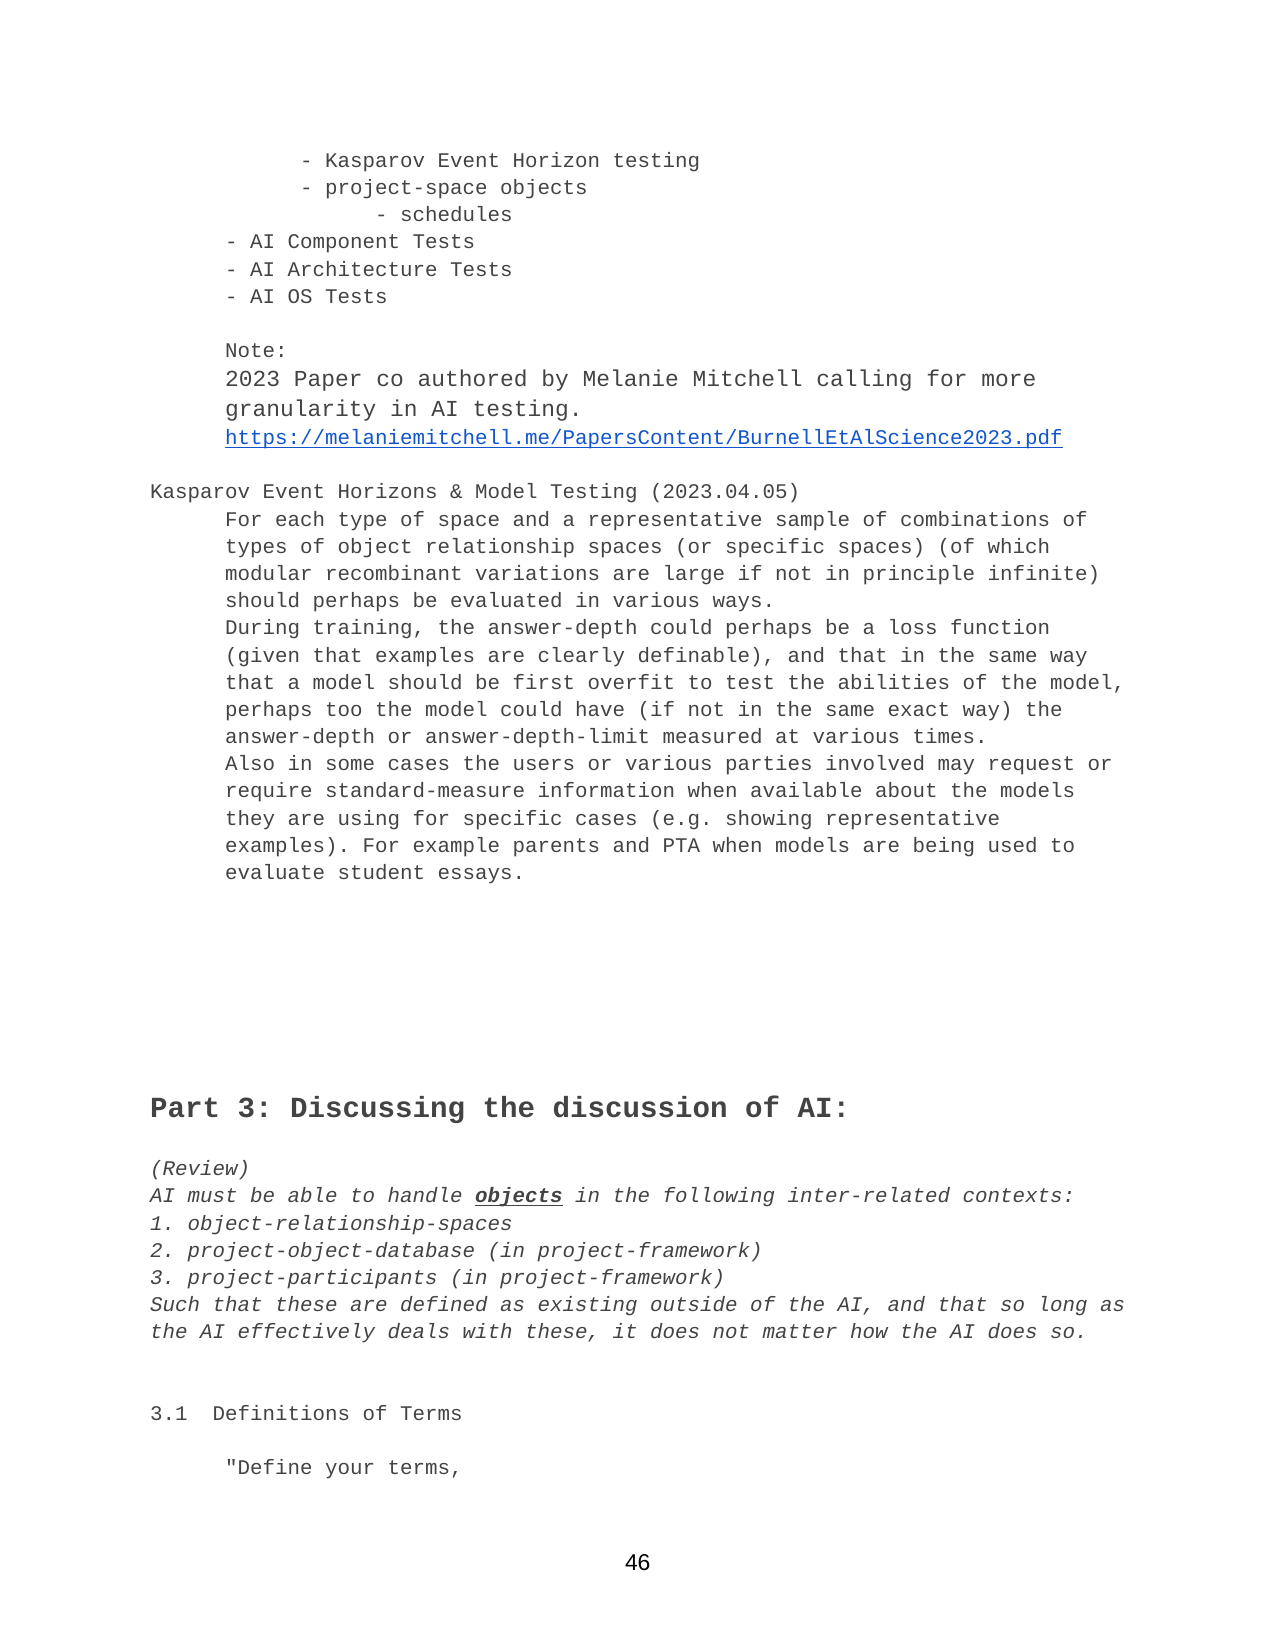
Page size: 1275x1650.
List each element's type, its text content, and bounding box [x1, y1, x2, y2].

text 2023 Paper co authored by Melanie Mitchell calling for more granularity in AI testing. [225, 367, 1125, 423]
text 2. project-object-database (in project-framework) [150, 1240, 1125, 1263]
text - project-space objects [225, 177, 1125, 201]
text - AI Architecture Tests [225, 259, 1125, 282]
text should perhaps be evaluated in various ways. [225, 590, 1125, 614]
text 3. project-participants (in project-framework) [150, 1267, 1125, 1291]
text (Review) [150, 1158, 1125, 1182]
text "Define your terms, [150, 1457, 1125, 1481]
text - Kasparov Event Horizon testing [225, 150, 1125, 174]
text - AI OS Tests [225, 286, 1125, 309]
text 3.1 Definitions of Terms [150, 1403, 1125, 1426]
text Part 3: Discussing the discussion of AI: [150, 1093, 1125, 1126]
text During training, the answer-depth could perhaps be a loss function (given that examples are clearly definable), and that in the same way that a model should be first overfit to test the abilities of the model, perhaps too the model could have (if not in the same exact way) the answer-depth or answer-depth-limit measured at various times. [225, 617, 1125, 750]
text https://melaniemitchell.me/PapersContent/BurnellEtAlScience2023.pdf [150, 427, 1125, 451]
text AI must be able to handle objects in the following inter-related contexts: [150, 1185, 1125, 1209]
text Kasparov Event Horizons & Model Testing (2023.04.05) [150, 481, 1125, 505]
text Such that these are defined as existing outside of the AI, and that so long as the AI effectively deals with these, it does not matter how the AI does so. [150, 1294, 1125, 1345]
text - AI Component Tests [225, 232, 1125, 255]
text 1. object-relationship-spaces [150, 1212, 1125, 1236]
text Also in some cases the users or various parties involved may request or require standard-measure information when available about the models they are using for specific cases (e.g. showing representative examples). For example parents and PTA when models are being used to evaluate student essays. [225, 753, 1125, 886]
text Note: [225, 340, 1125, 364]
text - schedules [225, 204, 1125, 228]
text For each type of space and a representative sample of combinations of types of object relationship spaces (or specific spaces) (of which modular recombinant variations are large if not in principle infinite) [225, 509, 1125, 587]
